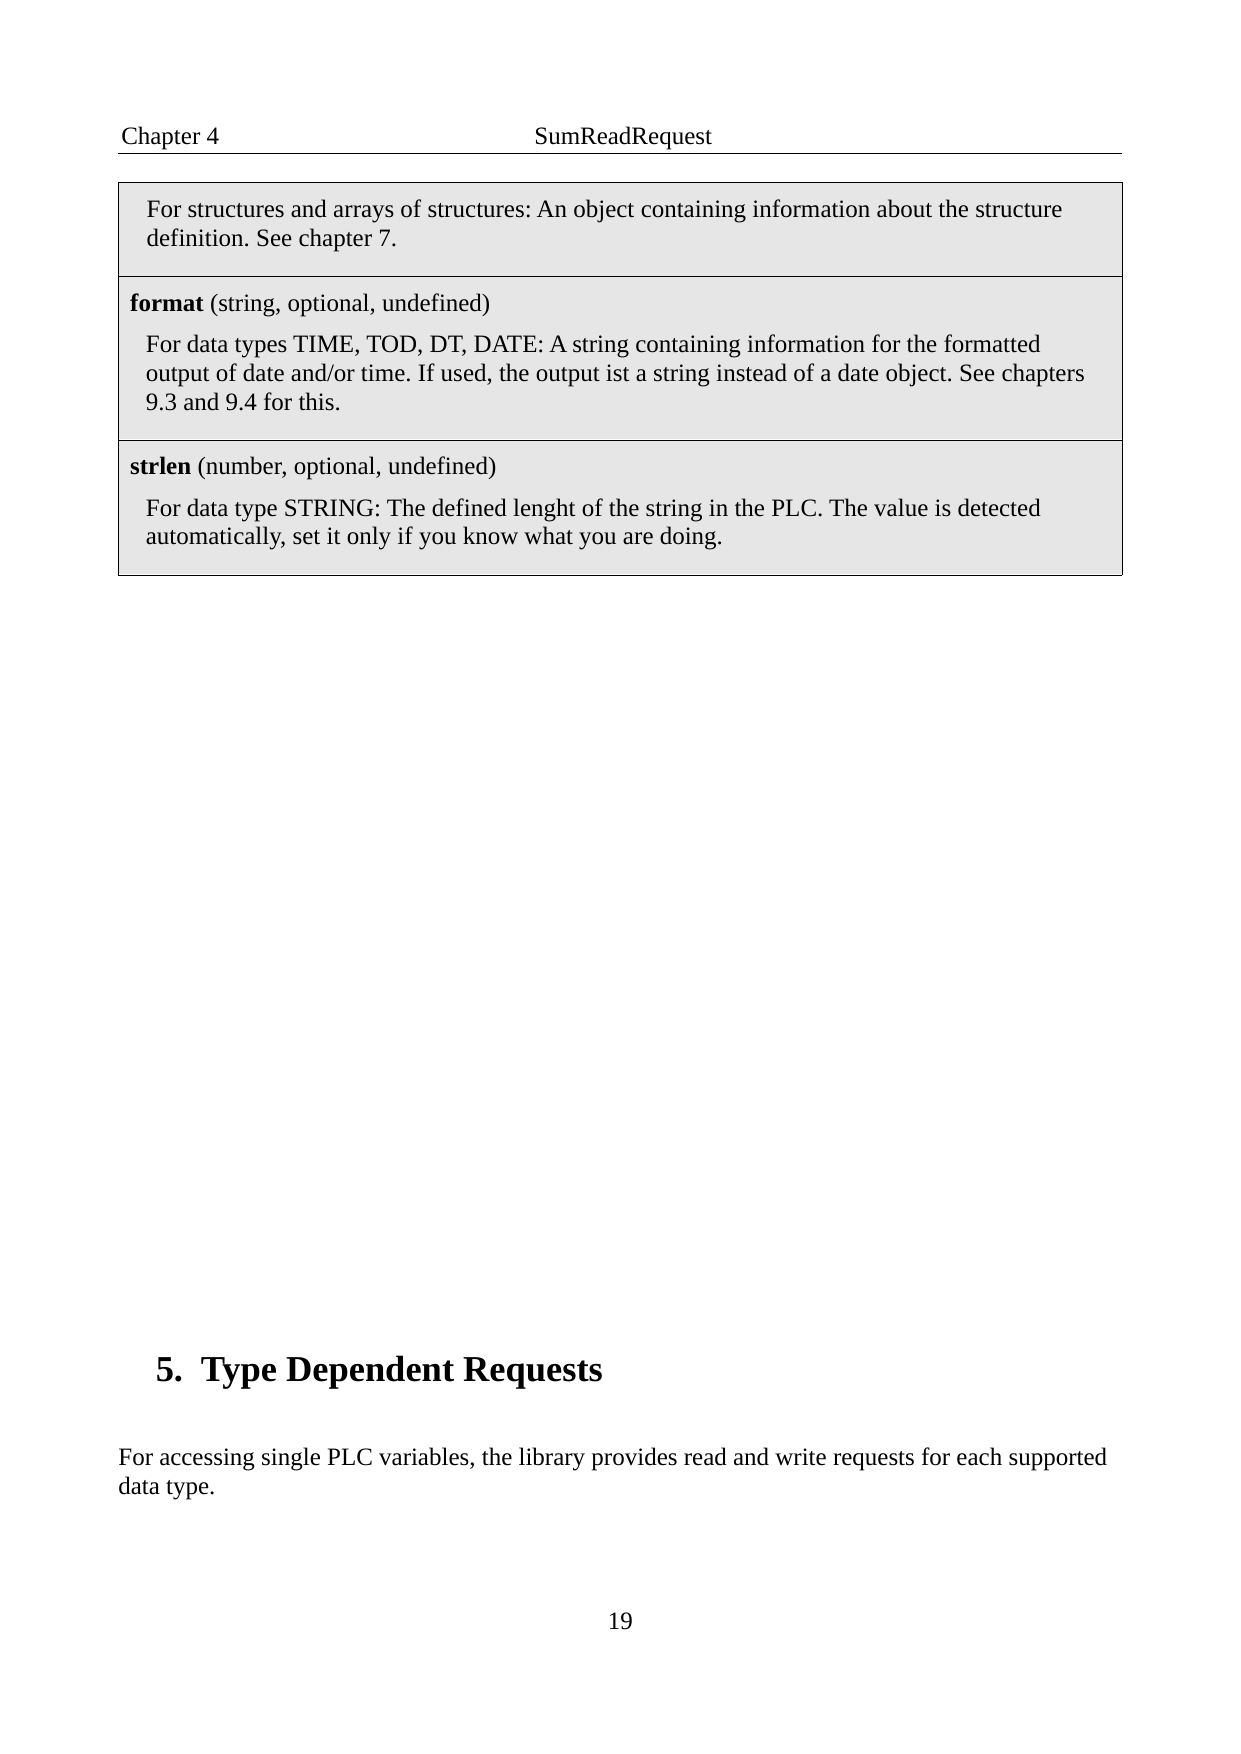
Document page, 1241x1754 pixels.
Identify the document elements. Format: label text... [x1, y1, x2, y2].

text For accessing single PLC variables, the library provides read and write requests for each supported data type. [118, 1442, 1122, 1500]
subtitle Type Dependent Requests [156, 1347, 1122, 1389]
table_cell For structures and arrays of structures: An object containing information about the structure definition. See chapter 7. [119, 183, 1122, 276]
table_cell strlen (number, optional, undefined) For data type STRING: The defined lenght of the string in the PLC. The value is detected automatically, set it only if you know what you are doing. [119, 441, 1122, 574]
table_cell format (string, optional, undefined) For data types TIME, TOD, DT, DATE: A string containing information for the formatted output of date and/or time. If used, the output ist a string instead of a date object. See chapters 9.3 and 9.4 for this. [119, 277, 1122, 439]
